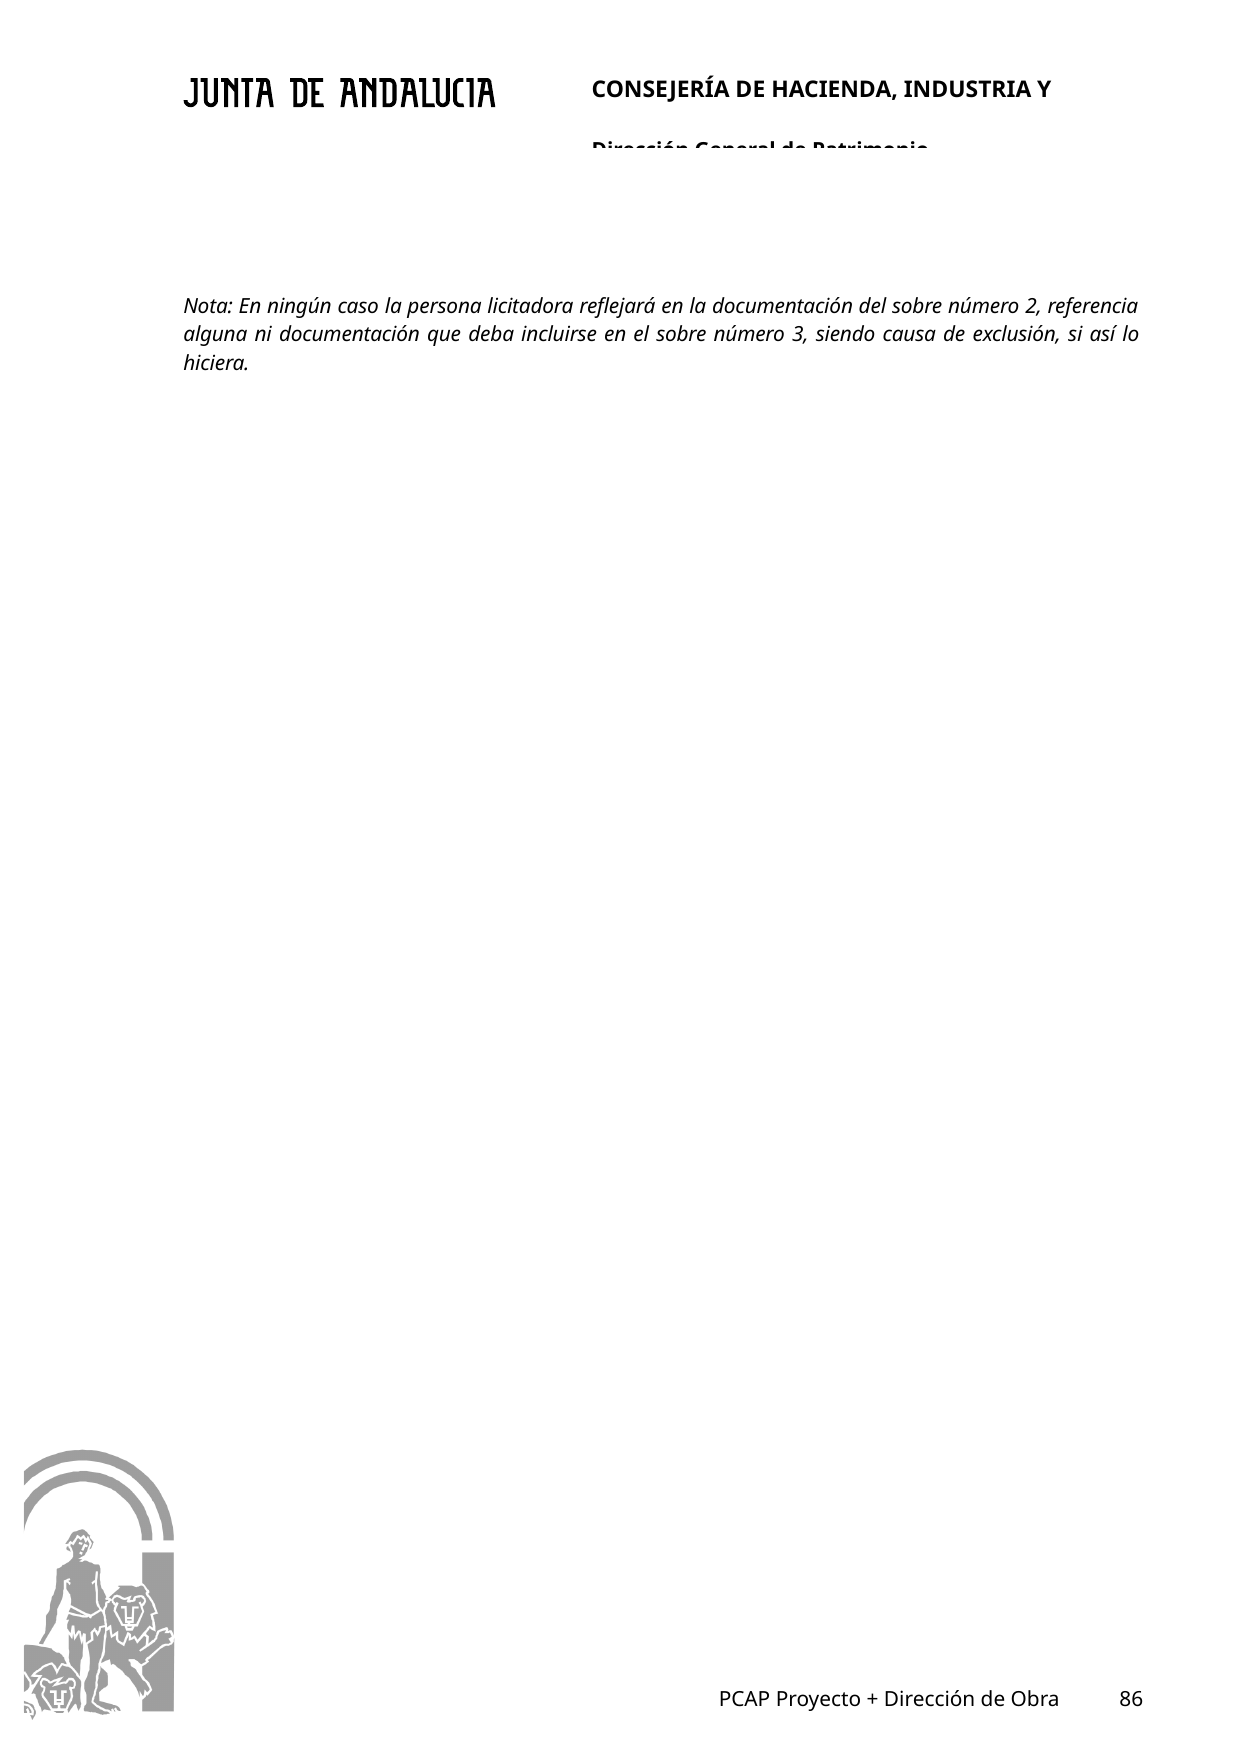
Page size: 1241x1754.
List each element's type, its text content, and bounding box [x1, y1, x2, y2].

text Nota: En ningún caso la persona licitadora reflejará en la documentación del sobre número 2, referencia alguna ni documentación que deba incluirse en el sobre número 3, siendo causa de exclusión, si así lo hiciera. [183, 291, 1140, 376]
